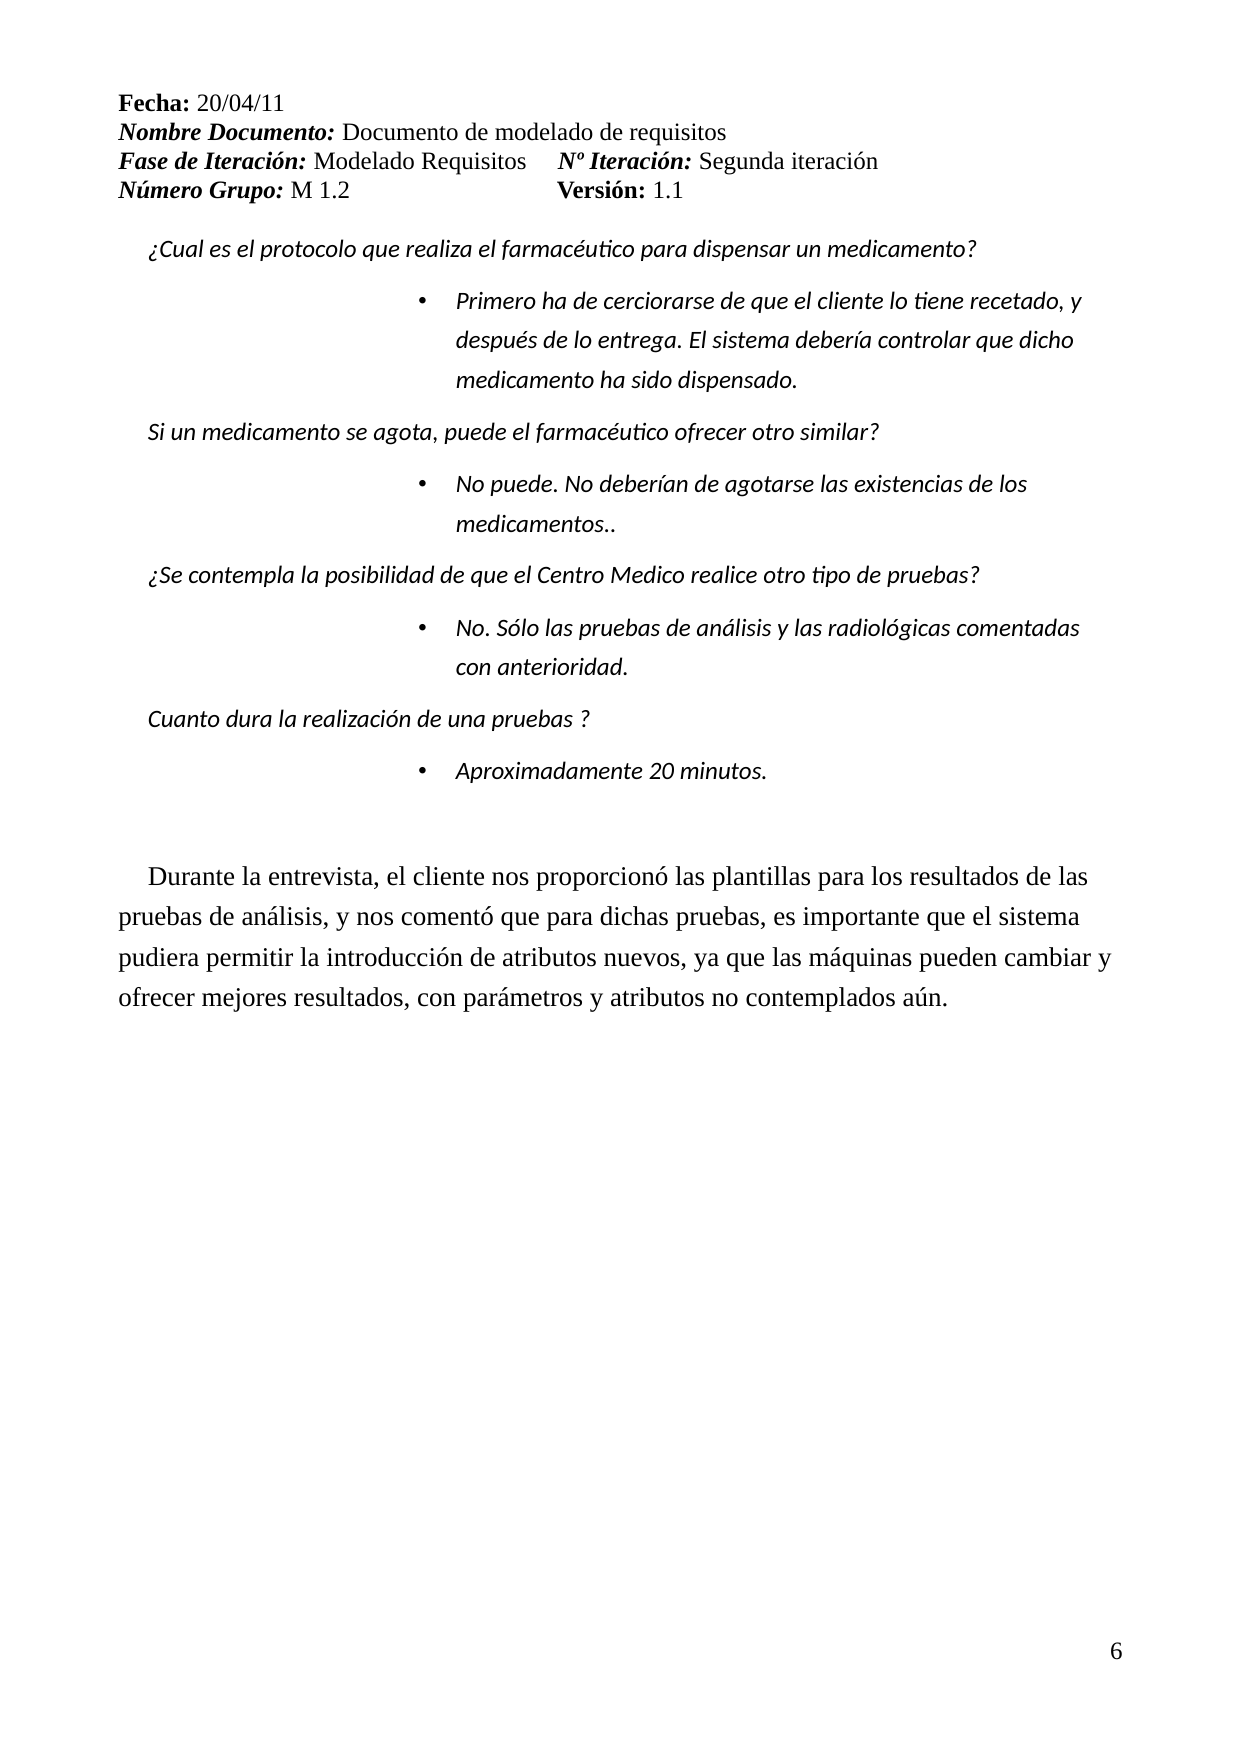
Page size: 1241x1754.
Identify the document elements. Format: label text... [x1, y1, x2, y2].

list Primero ha de cerciorarse de que el cliente lo tiene recetado, y después de lo entrega. El sistema debería controlar que dicho medicamento ha sido dispensado. [418, 285, 1122, 395]
list No puede. No deberían de agotarse las existencias de los medicamentos.. [418, 468, 1122, 538]
list Aproximadamente 20 minutos. [418, 755, 1122, 786]
text Durante la entrevista, el cliente nos proporcionó las plantillas para los resultados de las pruebas de análisis, y nos comentó que para dichas pruebas, es importante que el sistema pudiera permitir la introducción de atributos nuevos, ya que las máquinas pueden cambiar y ofrecer mejores resultados, con parámetros y atributos no contemplados aún. [118, 860, 1122, 1012]
text Si un medicamento se agota, puede el farmacéutico ofrecer otro similar? [118, 416, 1122, 447]
text ¿Se contempla la posibilidad de que el Centro Medico realice otro tipo de pruebas? [118, 560, 1122, 590]
list No. Sólo las pruebas de análisis y las radiológicas comentadas con anterioridad. [418, 612, 1122, 682]
text ¿Cual es el protocolo que realiza el farmacéutico para dispensar un medicamento? [118, 233, 1122, 263]
text Cuanto dura la realización de una pruebas ? [118, 703, 1122, 734]
